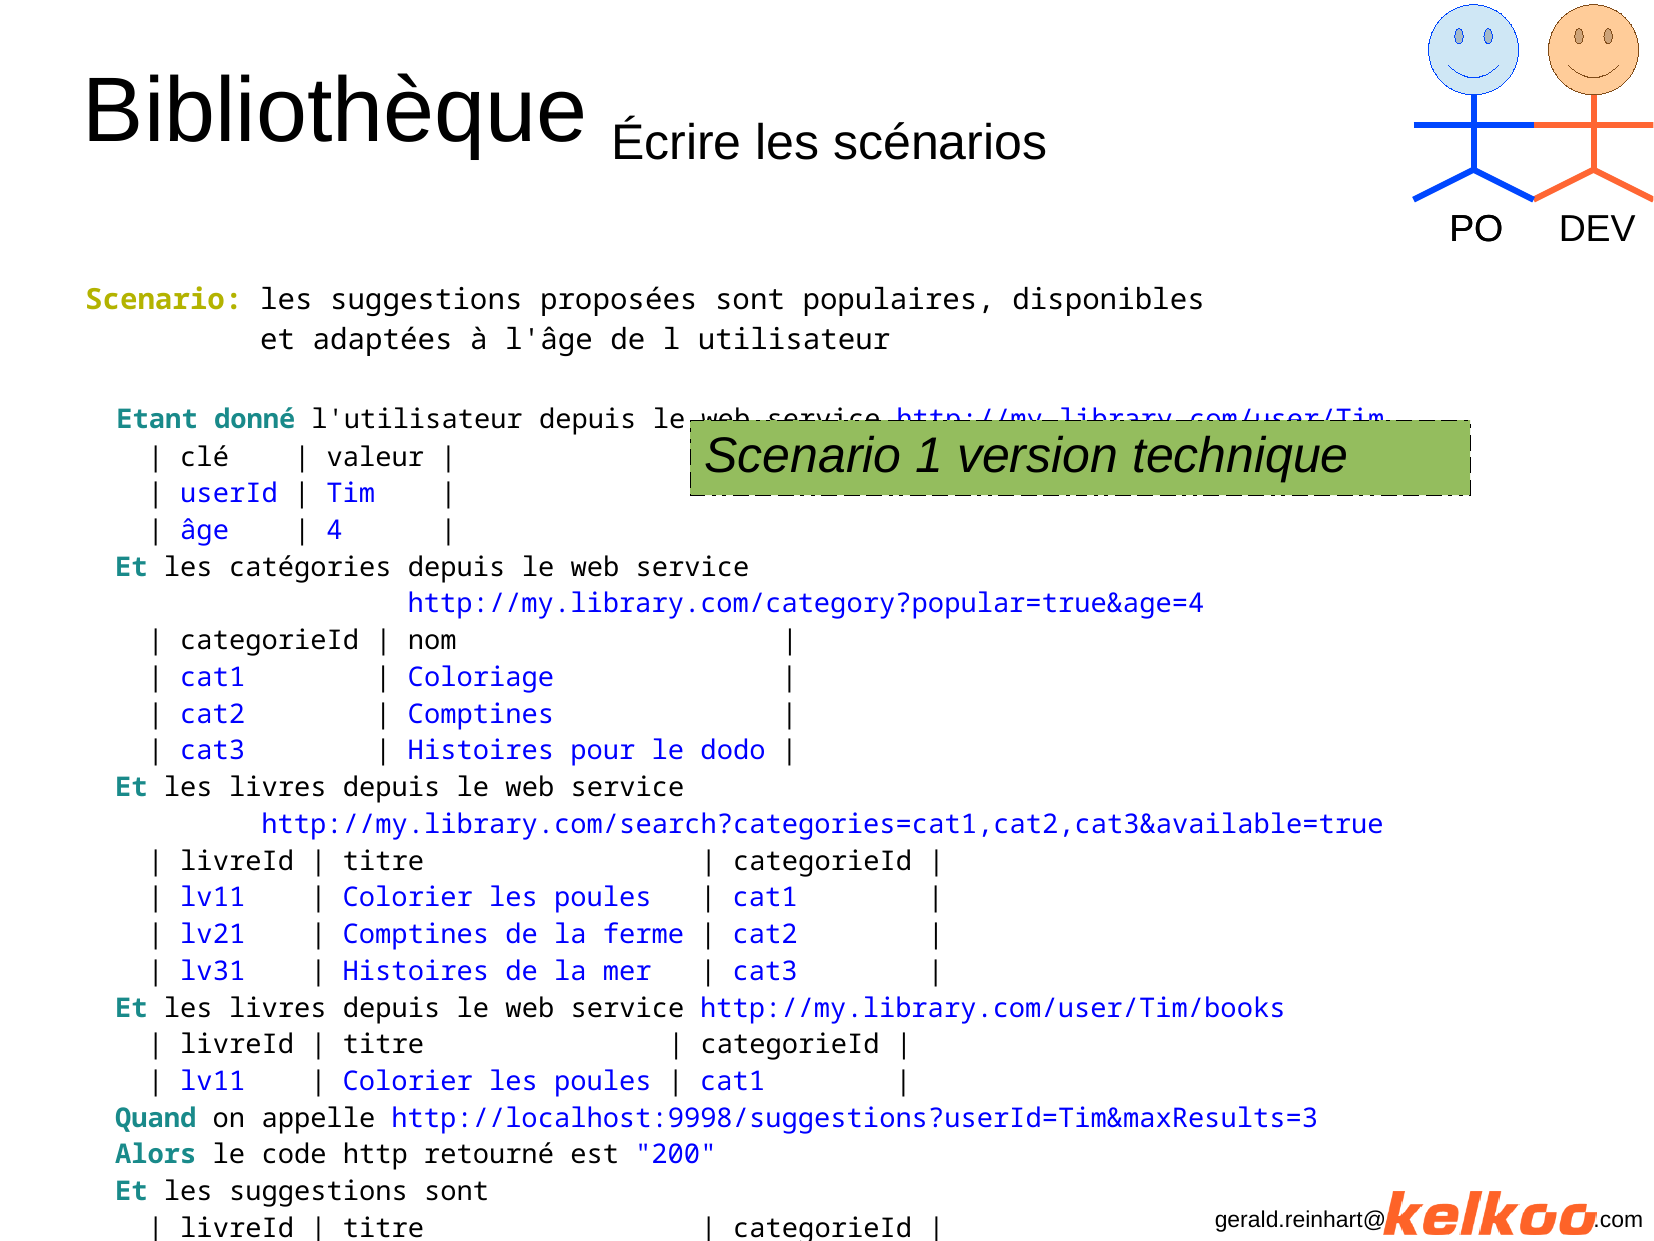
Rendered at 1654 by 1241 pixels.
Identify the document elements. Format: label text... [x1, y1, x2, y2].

text_box PO [1413, 213, 1534, 257]
text_box [1571, 4, 1639, 95]
text_box DEV [1534, 199, 1654, 257]
picture [1383, 1191, 1597, 1199]
text_box gerald.reinhart@ .com [1193, 1199, 1654, 1241]
text_box Scenario: les suggestions proposées sont populaires, disponibles et adaptées à l'âge de l utilisateur Etant donné l'utilisateur depuis le web service http://my.library.com/user/Tim | clé | valeur | | userId | Tim | | âge | 4 | Et les catégories depuis le web service http://my.library.com/category?popular=true&age=4 | categorieId | nom | | cat1 | Coloriage | | cat2 | Comptines | | cat3 | Histoires pour le dodo | Et les livres depuis le web service http://my.library.com/search?categories=cat1,cat2,cat3&available=true | livreId | titre | categorieId | | lv11 | Colorier les poules | cat1 | | lv21 | Comptines de la ferme | cat2 | | lv31 | Histoires de la mer | cat3 | Et les livres depuis le web service http://my.library.com/user/Tim/books | livreId | titre | categorieId | | lv11 | Colorier les poules | cat1 | Quand on appelle http://localhost:9998/suggestions?userId=Tim&maxResults=3 Alors le code http retourné est "200" Et les suggestions sont | livreId | titre | categorieId | | lv11 | Colorier les poules | cat1 | | lv21 | Comptines de la ferme | cat2 | | lv31 | Histoires de la mer | cat3 | [35, 270, 1399, 1218]
text_box Écrire les scénarios [596, 106, 1063, 178]
title Bibliothèque [82, 5, 1571, 213]
text_box Scenario 1 version technique [690, 420, 1471, 496]
